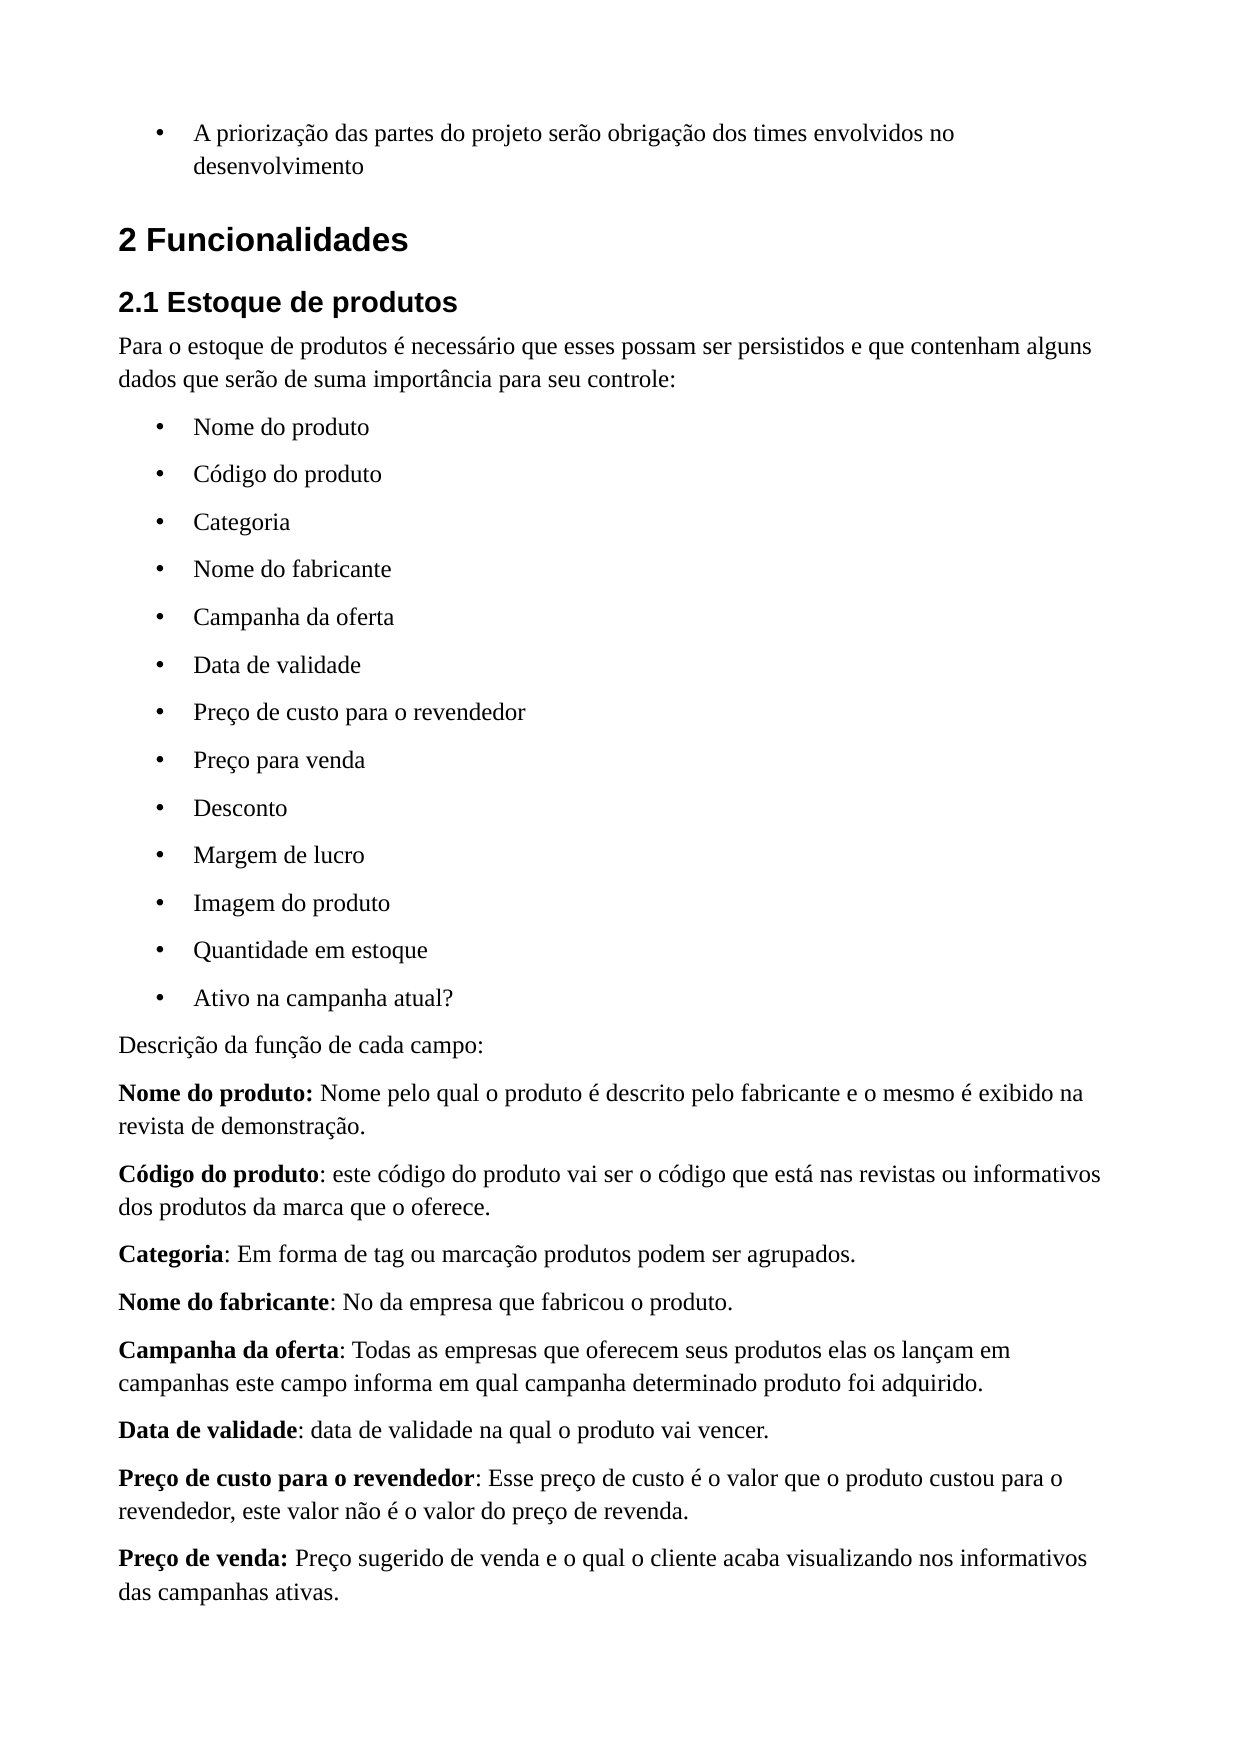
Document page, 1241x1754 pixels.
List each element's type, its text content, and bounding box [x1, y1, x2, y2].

text Preço de custo para o revendedor: Esse preço de custo é o valor que o produto custou para o revendedor, este valor não é o valor do preço de revenda. [118, 1463, 1122, 1525]
subtitle 2.1 Estoque de produtos [118, 285, 1122, 319]
text Nome do produto: Nome pelo qual o produto é descrito pelo fabricante e o mesmo é exibido na revista de demonstração. [118, 1078, 1122, 1140]
subtitle 2 Funcionalidades [118, 219, 1122, 258]
list Categoria [156, 507, 1122, 536]
list Margem de lucro [156, 840, 1122, 869]
text Preço de venda: Preço sugerido de venda e o qual o cliente acaba visualizando nos informativos das campanhas ativas. [118, 1543, 1122, 1605]
list Quantidade em estoque [156, 935, 1122, 964]
list Desconto [156, 793, 1122, 821]
list Nome do fabricante [156, 554, 1122, 583]
list Preço de custo para o revendedor [156, 697, 1122, 726]
list Campanha da oferta [156, 602, 1122, 631]
list Ativo na campanha atual? [156, 983, 1122, 1012]
list Data de validade [156, 650, 1122, 678]
text Campanha da oferta: Todas as empresas que oferecem seus produtos elas os lançam em campanhas este campo informa em qual campanha determinado produto foi adquirido. [118, 1335, 1122, 1396]
text Data de validade: data de validade na qual o produto vai vencer. [118, 1415, 1122, 1444]
text Nome do fabricante: No da empresa que fabricou o produto. [118, 1287, 1122, 1316]
list A priorização das partes do projeto serão obrigação dos times envolvidos no desenvolvimento [156, 118, 1122, 180]
list Preço para venda [156, 745, 1122, 774]
text Descrição da função de cada campo: [118, 1031, 1122, 1059]
text Categoria: Em forma de tag ou marcação produtos podem ser agrupados. [118, 1239, 1122, 1268]
list Imagem do produto [156, 888, 1122, 917]
text Para o estoque de produtos é necessário que esses possam ser persistidos e que contenham alguns dados que serão de suma importância para seu controle: [118, 331, 1122, 393]
list Código do produto [156, 459, 1122, 488]
list Nome do produto [156, 412, 1122, 441]
text Código do produto: este código do produto vai ser o código que está nas revistas ou informativos dos produtos da marca que o oferece. [118, 1159, 1122, 1221]
